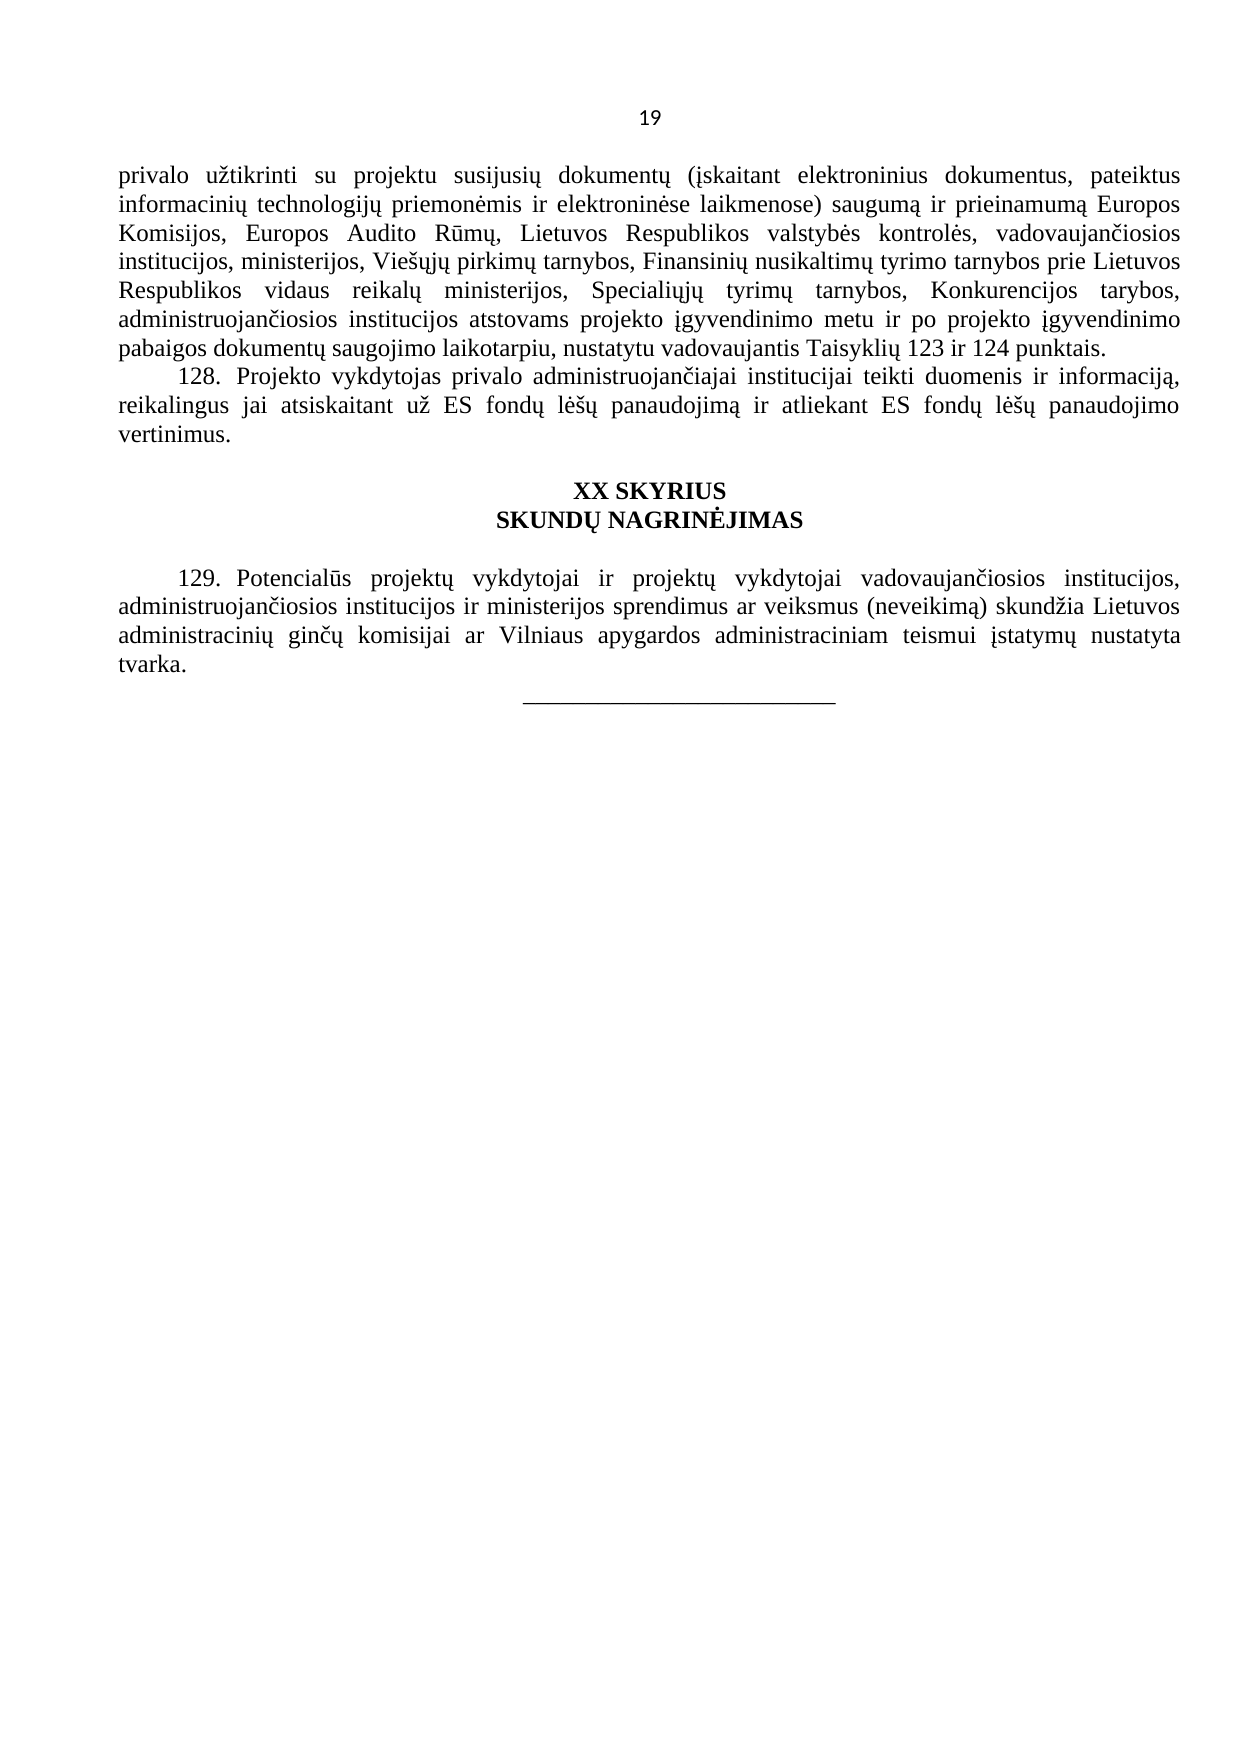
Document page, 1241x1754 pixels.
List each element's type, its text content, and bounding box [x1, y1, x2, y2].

text SKUNDŲ NAGRINĖJIMAS [118, 505, 1181, 534]
text privalo užtikrinti su projektu susijusių dokumentų (įskaitant elektroninius dokumentus, pateiktus informacinių technologijų priemonėmis ir elektroninėse laikmenose) saugumą ir prieinamumą Europos Komisijos, Europos Audito Rūmų, Lietuvos Respublikos valstybės kontrolės, vadovaujančiosios institucijos, ministerijos, Viešųjų pirkimų tarnybos, Finansinių nusikaltimų tyrimo tarnybos prie Lietuvos Respublikos vidaus reikalų ministerijos, Specialiųjų tyrimų tarnybos, Konkurencijos tarybos, administruojančiosios institucijos atstovams projekto įgyvendinimo metu ir po projekto įgyvendinimo pabaigos dokumentų saugojimo laikotarpiu, nustatytu vadovaujantis Taisyklių 123 ir 124 punktais. [118, 160, 1181, 361]
text XX SKYRIUS [118, 476, 1181, 505]
text _________________________ [177, 678, 1181, 706]
text 128. Projekto vykdytojas privalo administruojančiajai institucijai teikti duomenis ir informaciją, reikalingus jai atsiskaitant už ES fondų lėšų panaudojimą ir atliekant ES fondų lėšų panaudojimo vertinimus. [118, 361, 1181, 448]
text 129. Potencialūs projektų vykdytojai ir projektų vykdytojai vadovaujančiosios institucijos, administruojančiosios institucijos ir ministerijos sprendimus ar veiksmus (neveikimą) skundžia Lietuvos administracinių ginčų komisijai ar Vilniaus apygardos administraciniam teismui įstatymų nustatyta tvarka. [118, 563, 1181, 678]
